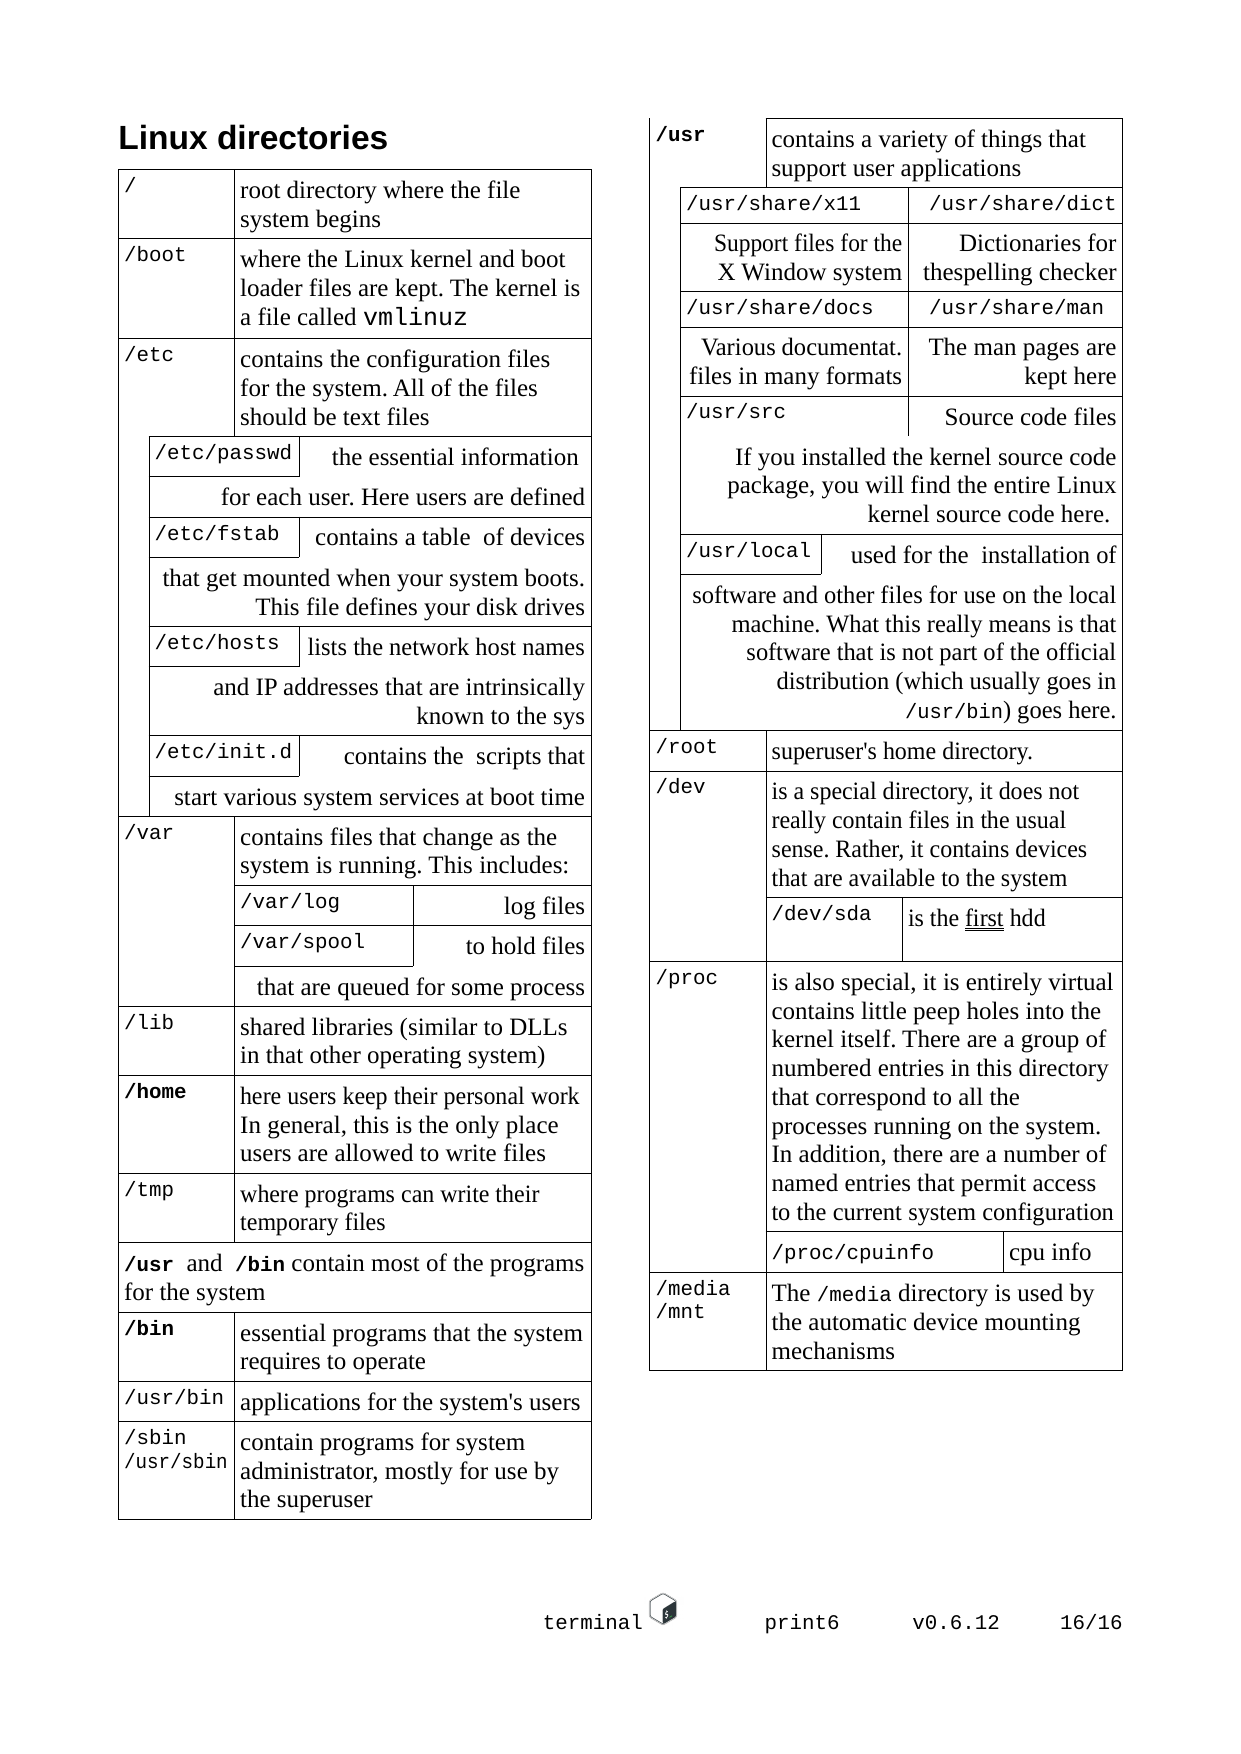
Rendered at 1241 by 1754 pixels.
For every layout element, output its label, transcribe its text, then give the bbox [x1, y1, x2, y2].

table_cell contains files that change as the system is running. This includes: [235, 817, 591, 885]
table_cell contain programs for system administrator, mostly for use by the superuser [235, 1422, 591, 1519]
table_cell start various system services at boot time [150, 776, 591, 816]
table_cell /etc [119, 339, 234, 436]
table_cell /bin [119, 1313, 234, 1381]
table_cell /tmp [119, 1174, 234, 1242]
table_header root directory where the file system begins [235, 170, 591, 238]
table_cell Various documentat. files in many formats [681, 328, 908, 396]
table_cell /proc/cpuinfo [767, 1232, 1003, 1272]
table_cell /root [650, 731, 766, 771]
table_cell cpu info [1004, 1232, 1122, 1272]
table_cell /media /mnt [650, 1273, 766, 1370]
table_cell contains the configuration files for the system. All of the files should be text files [235, 339, 591, 436]
table_cell contains a table of devices [300, 518, 591, 557]
table_cell /proc [650, 962, 766, 1272]
table_cell /boot [119, 239, 234, 338]
table_cell /dev [650, 772, 766, 961]
table_cell /usr/bin [119, 1382, 234, 1421]
table_cell here users keep their personal work In general, this is the only place users are allowed to write files [235, 1076, 591, 1173]
table_cell [650, 187, 680, 730]
table_cell /usr/share/man [909, 292, 1122, 327]
table_cell applications for the system's users [235, 1382, 591, 1421]
table_cell used for the installation of [822, 535, 1122, 574]
table_cell is the first hdd [903, 898, 1122, 961]
table_cell superuser's home directory. [767, 731, 1122, 771]
table_cell is also special, it is entirely virtual contains little peep holes into the kernel itself. There are a group of numbered entries in this directory that correspond to all the processes running on the system. In addition, there are a number of named entries that permit access to the current system configuration [767, 962, 1122, 1231]
table_cell /usr [650, 118, 766, 187]
table_cell is a special directory, it does not really contain files in the usual sense. Rather, it contains devices that are available to the system [767, 772, 1122, 897]
subtitle Linux directories [118, 118, 591, 157]
table_cell where the Linux kernel and boot loader files are kept. The kernel is a file called vmlinuz [235, 239, 591, 338]
table_cell /etc/init.d [150, 736, 299, 776]
table_header / [119, 170, 234, 238]
table_cell /usr/src [681, 397, 908, 436]
table_cell /usr/share/docs [681, 292, 908, 327]
table_cell the essential information [300, 437, 591, 476]
table_cell contains the scripts that [300, 736, 591, 776]
table_cell /usr/share/dict [909, 188, 1122, 222]
table_cell /var [119, 817, 234, 1006]
table_cell that are queued for some process [235, 966, 591, 1006]
table_cell contains a variety of things that support user applications [767, 119, 1122, 187]
picture [642, 1588, 684, 1630]
table_cell The /media directory is used by the automatic device mounting mechanisms [767, 1273, 1122, 1370]
table_cell [119, 436, 149, 816]
table_cell essential programs that the system requires to operate [235, 1313, 591, 1381]
table_cell /var/log [235, 886, 413, 925]
table_cell /home [119, 1076, 234, 1173]
table_cell Source code files [909, 397, 1122, 436]
table_cell Support files for the X Window system [681, 224, 908, 291]
table_cell /var/spool [235, 926, 413, 966]
table_cell lists the network host names [300, 627, 591, 666]
table_cell /usr/local [681, 535, 821, 574]
table_cell /usr and /bin contain most of the programs for the system [119, 1243, 591, 1312]
table_cell /usr/share/x11 [681, 188, 908, 222]
table_cell The man pages are kept here [909, 328, 1122, 396]
table_cell /sbin /usr/sbin [119, 1422, 234, 1519]
table_cell /lib [119, 1007, 234, 1075]
table_cell where programs can write their temporary files [235, 1174, 591, 1242]
table_cell If you installed the kernel source code package, you will find the entire Linux kernel source code here. [681, 436, 1122, 534]
table_cell to hold files [414, 926, 591, 966]
table_cell and IP addresses that are intrinsically known to the sys [150, 666, 591, 735]
table_cell /dev/sda [767, 898, 902, 961]
table_cell that get mounted when your system boots. This file defines your disk drives [150, 557, 591, 626]
table_cell shared libraries (similar to DLLs in that other operating system) [235, 1007, 591, 1075]
table_cell Dictionaries for thespelling checker [909, 224, 1122, 291]
table_cell /etc/hosts [150, 627, 299, 666]
table_cell software and other files for use on the local machine. What this really means is that software that is not part of the official distribution (which usually goes in /usr/bin) goes here. [681, 574, 1122, 730]
table_cell /etc/passwd [150, 437, 299, 476]
table_cell log files [414, 886, 591, 925]
table_cell /etc/fstab [150, 518, 299, 557]
table_cell for each user. Here users are defined [150, 476, 591, 517]
